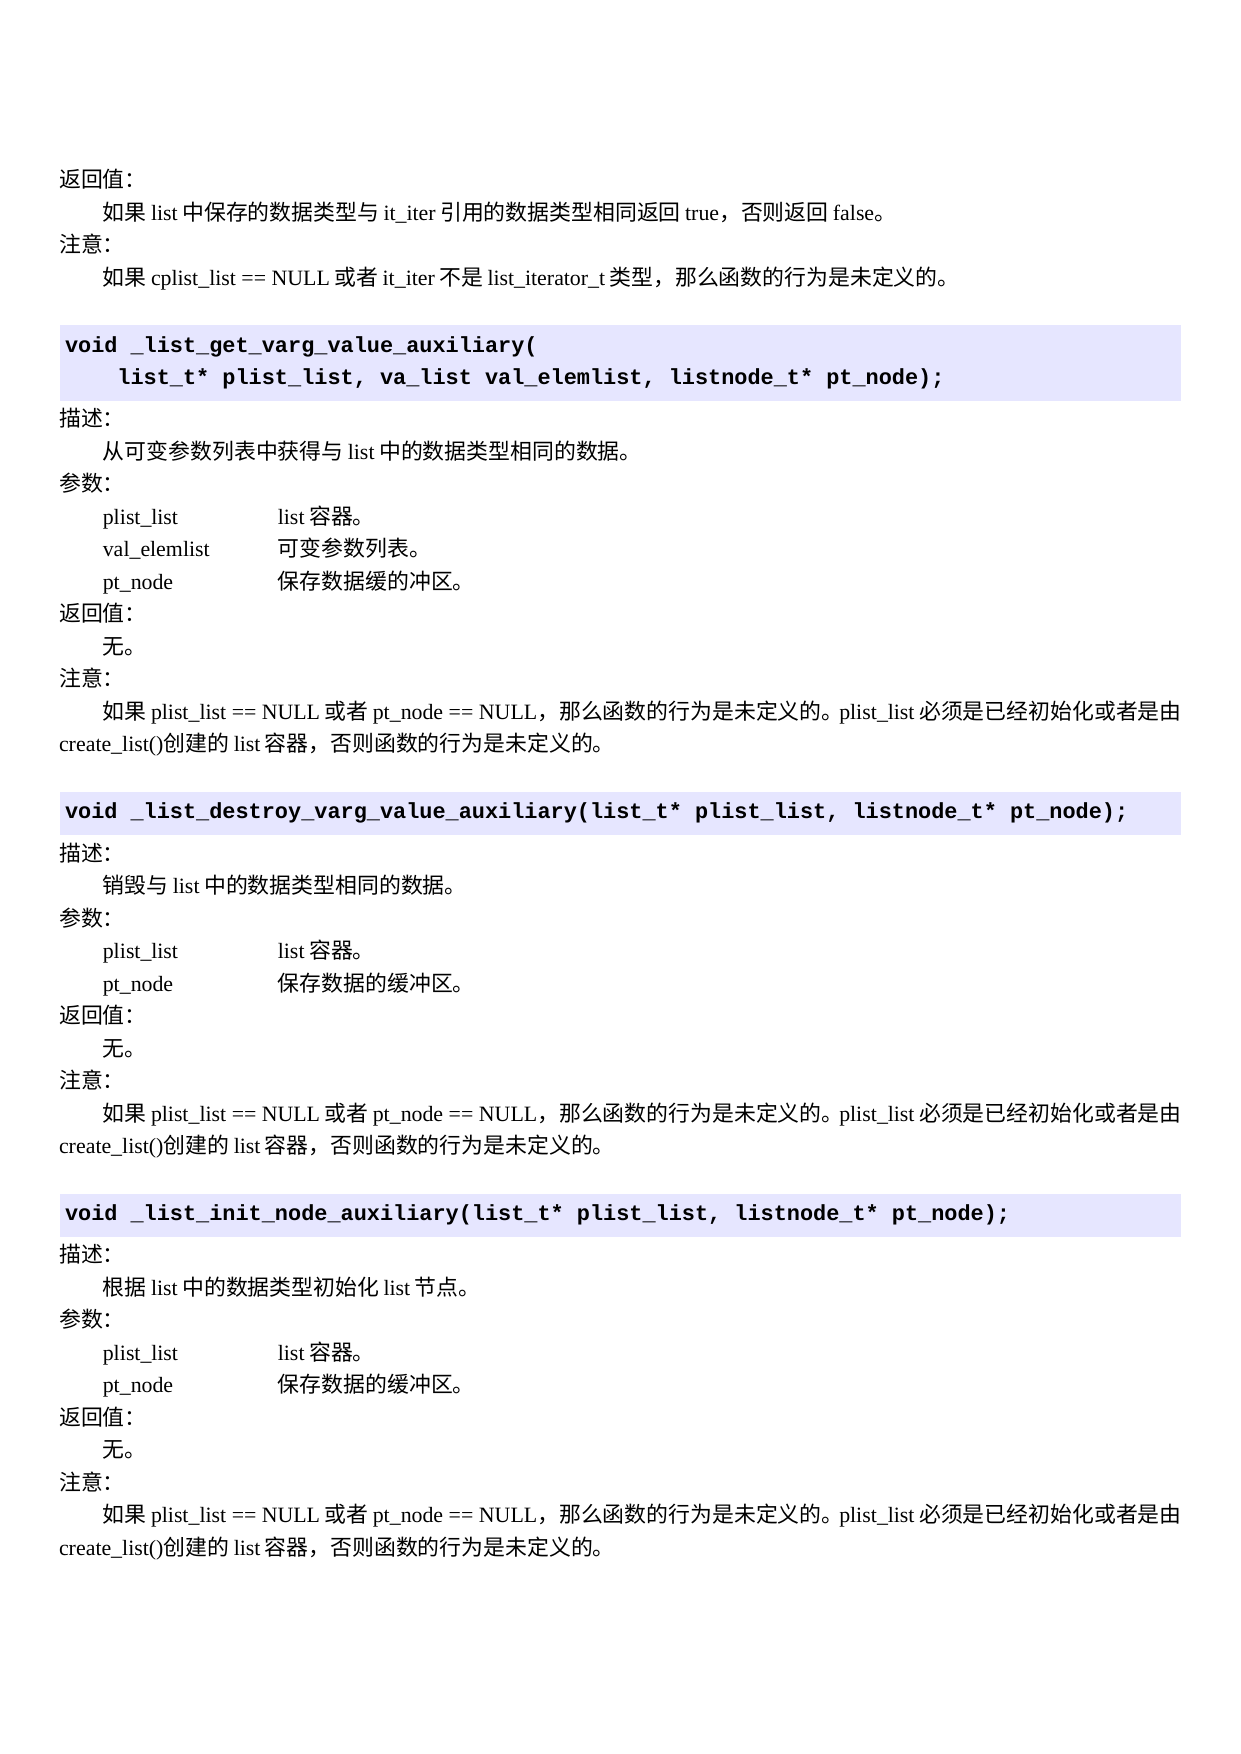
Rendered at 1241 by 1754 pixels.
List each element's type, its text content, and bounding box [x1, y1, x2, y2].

text 返回值： [59, 162, 1181, 194]
text 如果plist_list == NULL或者pt_node == NULL，那么函数的行为是未定义的。plist_list必须是已经初始化或者是由create_list()创建的list容器，否则函数的行为是未定义的。 [59, 1497, 1181, 1562]
text 返回值： [59, 998, 1181, 1030]
table_header void _list_destroy_varg_value_auxiliary(list_t* plist_list, listnode_t* pt_node); [60, 792, 1181, 835]
text 注意： [59, 1063, 1181, 1095]
text 根据list中的数据类型初始化list节点。 [59, 1269, 1181, 1302]
text 无。 [59, 1432, 1181, 1464]
text pt_node 保存数据缓的冲区。 [59, 563, 1181, 596]
text 注意： [59, 1464, 1181, 1497]
text 如果list中保存的数据类型与it_iter引用的数据类型相同返回true，否则返回false。 [59, 194, 1181, 227]
text 参数： [59, 900, 1181, 933]
text plist_list list容器。 [59, 933, 1181, 965]
text pt_node 保存数据的缓冲区。 [59, 965, 1181, 998]
text 注意： [59, 661, 1181, 693]
table_header void _list_init_node_auxiliary(list_t* plist_list, listnode_t* pt_node); [60, 1194, 1181, 1237]
text 如果plist_list == NULL或者pt_node == NULL，那么函数的行为是未定义的。plist_list必须是已经初始化或者是由create_list()创建的list容器，否则函数的行为是未定义的。 [59, 1095, 1181, 1160]
text 参数： [59, 466, 1181, 498]
text 描述： [59, 1238, 1181, 1269]
text 注意： [59, 227, 1181, 259]
text 无。 [59, 628, 1181, 661]
text 无。 [59, 1030, 1181, 1063]
text 返回值： [59, 596, 1181, 628]
text 返回值： [59, 1399, 1181, 1432]
text 从可变参数列表中获得与list中的数据类型相同的数据。 [59, 433, 1181, 466]
text 描述： [59, 402, 1181, 433]
text plist_list list容器。 [59, 498, 1181, 531]
table_header void _list_get_varg_value_auxiliary( list_t* plist_list, va_list val_elemlist, listnode_t* pt_node); [60, 325, 1181, 401]
text 参数： [59, 1302, 1181, 1334]
text plist_list list容器。 [59, 1334, 1181, 1367]
text pt_node 保存数据的缓冲区。 [59, 1367, 1181, 1399]
text 描述： [59, 836, 1181, 868]
text val_elemlist 可变参数列表。 [59, 531, 1181, 563]
text 如果plist_list == NULL或者pt_node == NULL，那么函数的行为是未定义的。plist_list必须是已经初始化或者是由create_list()创建的list容器，否则函数的行为是未定义的。 [59, 693, 1181, 758]
text 销毁与list中的数据类型相同的数据。 [59, 868, 1181, 900]
text 如果cplist_list == NULL或者it_iter不是list_iterator_t类型，那么函数的行为是未定义的。 [59, 259, 1181, 292]
